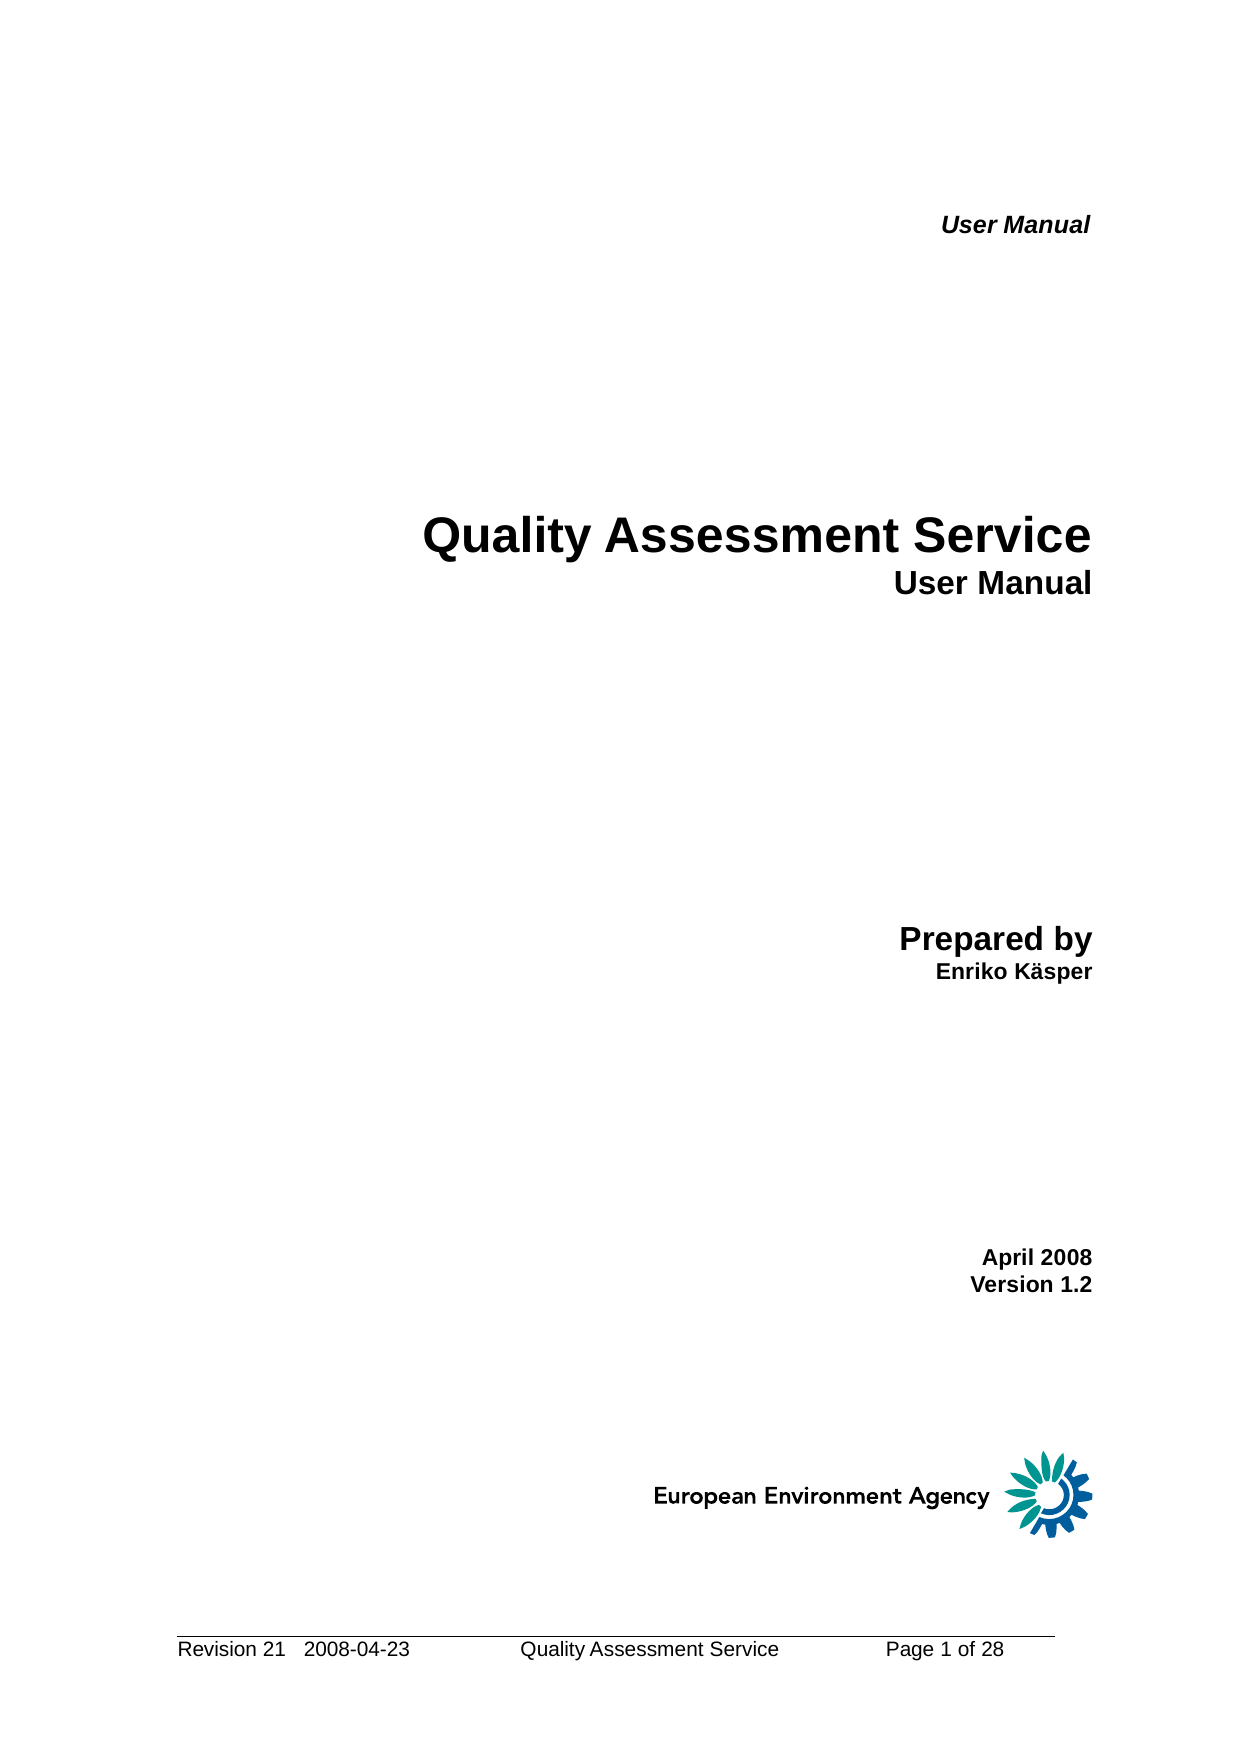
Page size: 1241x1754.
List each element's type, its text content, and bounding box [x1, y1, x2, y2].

title Quality Assessment Service [177, 506, 1092, 563]
title April 2008 [177, 1244, 1092, 1271]
title Version 1.2 [177, 1271, 1092, 1298]
text User Manual [177, 210, 1092, 239]
title Prepared by [177, 919, 1092, 957]
title User Manual [177, 563, 1092, 602]
title Enriko Käsper [177, 957, 1092, 984]
